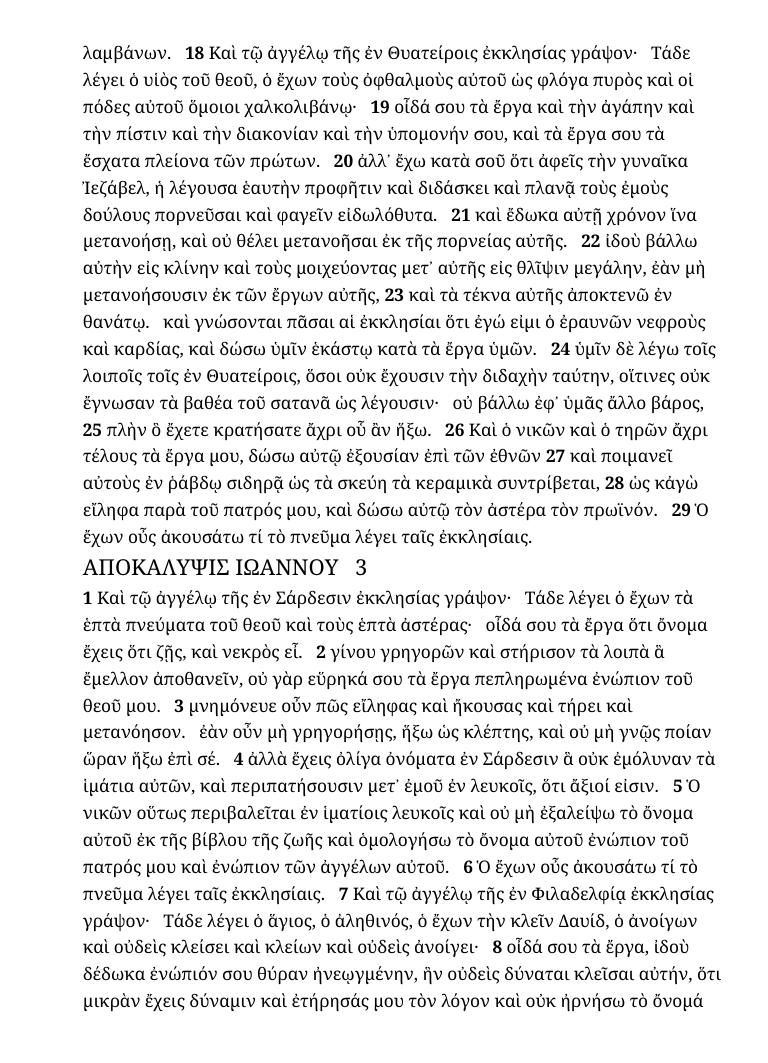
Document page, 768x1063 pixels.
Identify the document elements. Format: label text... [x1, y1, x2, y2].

text 1 Καὶ τῷ ἀγγέλῳ τῆς ἐν Σάρδεσιν ἐκκλησίας γράψον· Τάδε λέγει ὁ ἔχων τὰ ἑπτὰ πνεύματα τοῦ θεοῦ καὶ τοὺς ἑπτὰ ἀστέρας· οἶδά σου τὰ ἔργα ὅτι ὄνομα ἔχεις ὅτι ζῇς, καὶ νεκρὸς εἶ. 2 γίνου γρηγορῶν καὶ στήρισον τὰ λοιπὰ ἃ ἔμελλον ἀποθανεῖν, οὐ γὰρ εὕρηκά σου τὰ ἔργα πεπληρωμένα ἐνώπιον τοῦ θεοῦ μου. 3 μνημόνευε οὖν πῶς εἴληφας καὶ ἤκουσας καὶ τήρει καὶ μετανόησον. ἐὰν οὖν μὴ γρηγορήσῃς, ἥξω ὡς κλέπτης, καὶ οὐ μὴ γνῷς ποίαν ὥραν ἥξω ἐπὶ σέ. 4 ἀλλὰ ἔχεις ὀλίγα ὀνόματα ἐν Σάρδεσιν ἃ οὐκ ἐμόλυναν τὰ ἱμάτια αὐτῶν, καὶ περιπατήσουσιν μετ᾽ ἐμοῦ ἐν λευκοῖς, ὅτι ἄξιοί εἰσιν. 5 Ὁ νικῶν οὕτως περιβαλεῖται ἐν ἱματίοις λευκοῖς καὶ οὐ μὴ ἐξαλείψω τὸ ὄνομα αὐτοῦ ἐκ τῆς βίβλου τῆς ζωῆς καὶ ὁμολογήσω τὸ ὄνομα αὐτοῦ ἐνώπιον τοῦ πατρός μου καὶ ἐνώπιον τῶν ἀγγέλων αὐτοῦ. 6 Ὁ ἔχων οὖς ἀκουσάτω τί τὸ πνεῦμα λέγει ταῖς ἐκκλησίαις. 7 Καὶ τῷ ἀγγέλῳ τῆς ἐν Φιλαδελφίᾳ ἐκκλησίας γράψον· Τάδε λέγει ὁ ἅγιος, ὁ ἀληθινός, ὁ ἔχων τὴν κλεῖν Δαυίδ, ὁ ἀνοίγων καὶ οὐδεὶς κλείσει καὶ κλείων καὶ οὐδεὶς ἀνοίγει· 8 οἶδά σου τὰ ἔργα, ἰδοὺ δέδωκα ἐνώπιόν σου θύραν ἠνεῳγμένην, ἣν οὐδεὶς δύναται κλεῖσαι αὐτήν, ὅτι μικρὰν ἔχεις δύναμιν καὶ ἐτήρησάς μου τὸν λόγον καὶ οὐκ ἠρνήσω τὸ ὄνομά [83, 586, 726, 1013]
text λαμβάνων. 18 Καὶ τῷ ἀγγέλῳ τῆς ἐν Θυατείροις ἐκκλησίας γράψον· Τάδε λέγει ὁ υἱὸς τοῦ θεοῦ, ὁ ἔχων τοὺς ὀφθαλμοὺς αὐτοῦ ὡς φλόγα πυρὸς καὶ οἱ πόδες αὐτοῦ ὅμοιοι χαλκολιβάνῳ· 19 οἶδά σου τὰ ἔργα καὶ τὴν ἀγάπην καὶ τὴν πίστιν καὶ τὴν διακονίαν καὶ τὴν ὑπομονήν σου, καὶ τὰ ἔργα σου τὰ ἔσχατα πλείονα τῶν πρώτων. 20 ἀλλ᾽ ἔχω κατὰ σοῦ ὅτι ἀφεῖς τὴν γυναῖκα Ἰεζάβελ, ἡ λέγουσα ἑαυτὴν προφῆτιν καὶ διδάσκει καὶ πλανᾷ τοὺς ἐμοὺς δούλους πορνεῦσαι καὶ φαγεῖν εἰδωλόθυτα. 21 καὶ ἔδωκα αὐτῇ χρόνον ἵνα μετανοήσῃ, καὶ οὐ θέλει μετανοῆσαι ἐκ τῆς πορνείας αὐτῆς. 22 ἰδοὺ βάλλω αὐτὴν εἰς κλίνην καὶ τοὺς μοιχεύοντας μετ᾽ αὐτῆς εἰς θλῖψιν μεγάλην, ἐὰν μὴ μετανοήσουσιν ἐκ τῶν ἔργων αὐτῆς, 23 καὶ τὰ τέκνα αὐτῆς ἀποκτενῶ ἐν θανάτῳ. καὶ γνώσονται πᾶσαι αἱ ἐκκλησίαι ὅτι ἐγώ εἰμι ὁ ἐραυνῶν νεφροὺς καὶ καρδίας, καὶ δώσω ὑμῖν ἑκάστῳ κατὰ τὰ ἔργα ὑμῶν. 24 ὑμῖν δὲ λέγω τοῖς λοιποῖς τοῖς ἐν Θυατείροις, ὅσοι οὐκ ἔχουσιν τὴν διδαχὴν ταύτην, οἵτινες οὐκ ἔγνωσαν τὰ βαθέα τοῦ σατανᾶ ὡς λέγουσιν· οὐ βάλλω ἐφ᾽ ὑμᾶς ἄλλο βάρος, 25 πλὴν ὃ ἔχετε κρατήσατε ἄχρι οὗ ἂν ἥξω. 26 Καὶ ὁ νικῶν καὶ ὁ τηρῶν ἄχρι τέλους τὰ ἔργα μου, δώσω αὐτῷ ἐξουσίαν ἐπὶ τῶν ἐθνῶν 27 καὶ ποιμανεῖ αὐτοὺς ἐν ῥάβδῳ σιδηρᾷ ὡς τὰ σκεύη τὰ κεραμικὰ συντρίβεται, 28 ὡς κἀγὼ εἴληφα παρὰ τοῦ πατρός μου, καὶ δώσω αὐτῷ τὸν ἀστέρα τὸν πρωϊνόν. 29 Ὁ ἔχων οὖς ἀκουσάτω τί τὸ πνεῦμα λέγει ταῖς ἐκκλησίαις. [83, 41, 726, 548]
text ΑΠΟΚΑΛΥΨΙΣ ΙΩΑΝΝΟΥ 3 [83, 552, 726, 582]
